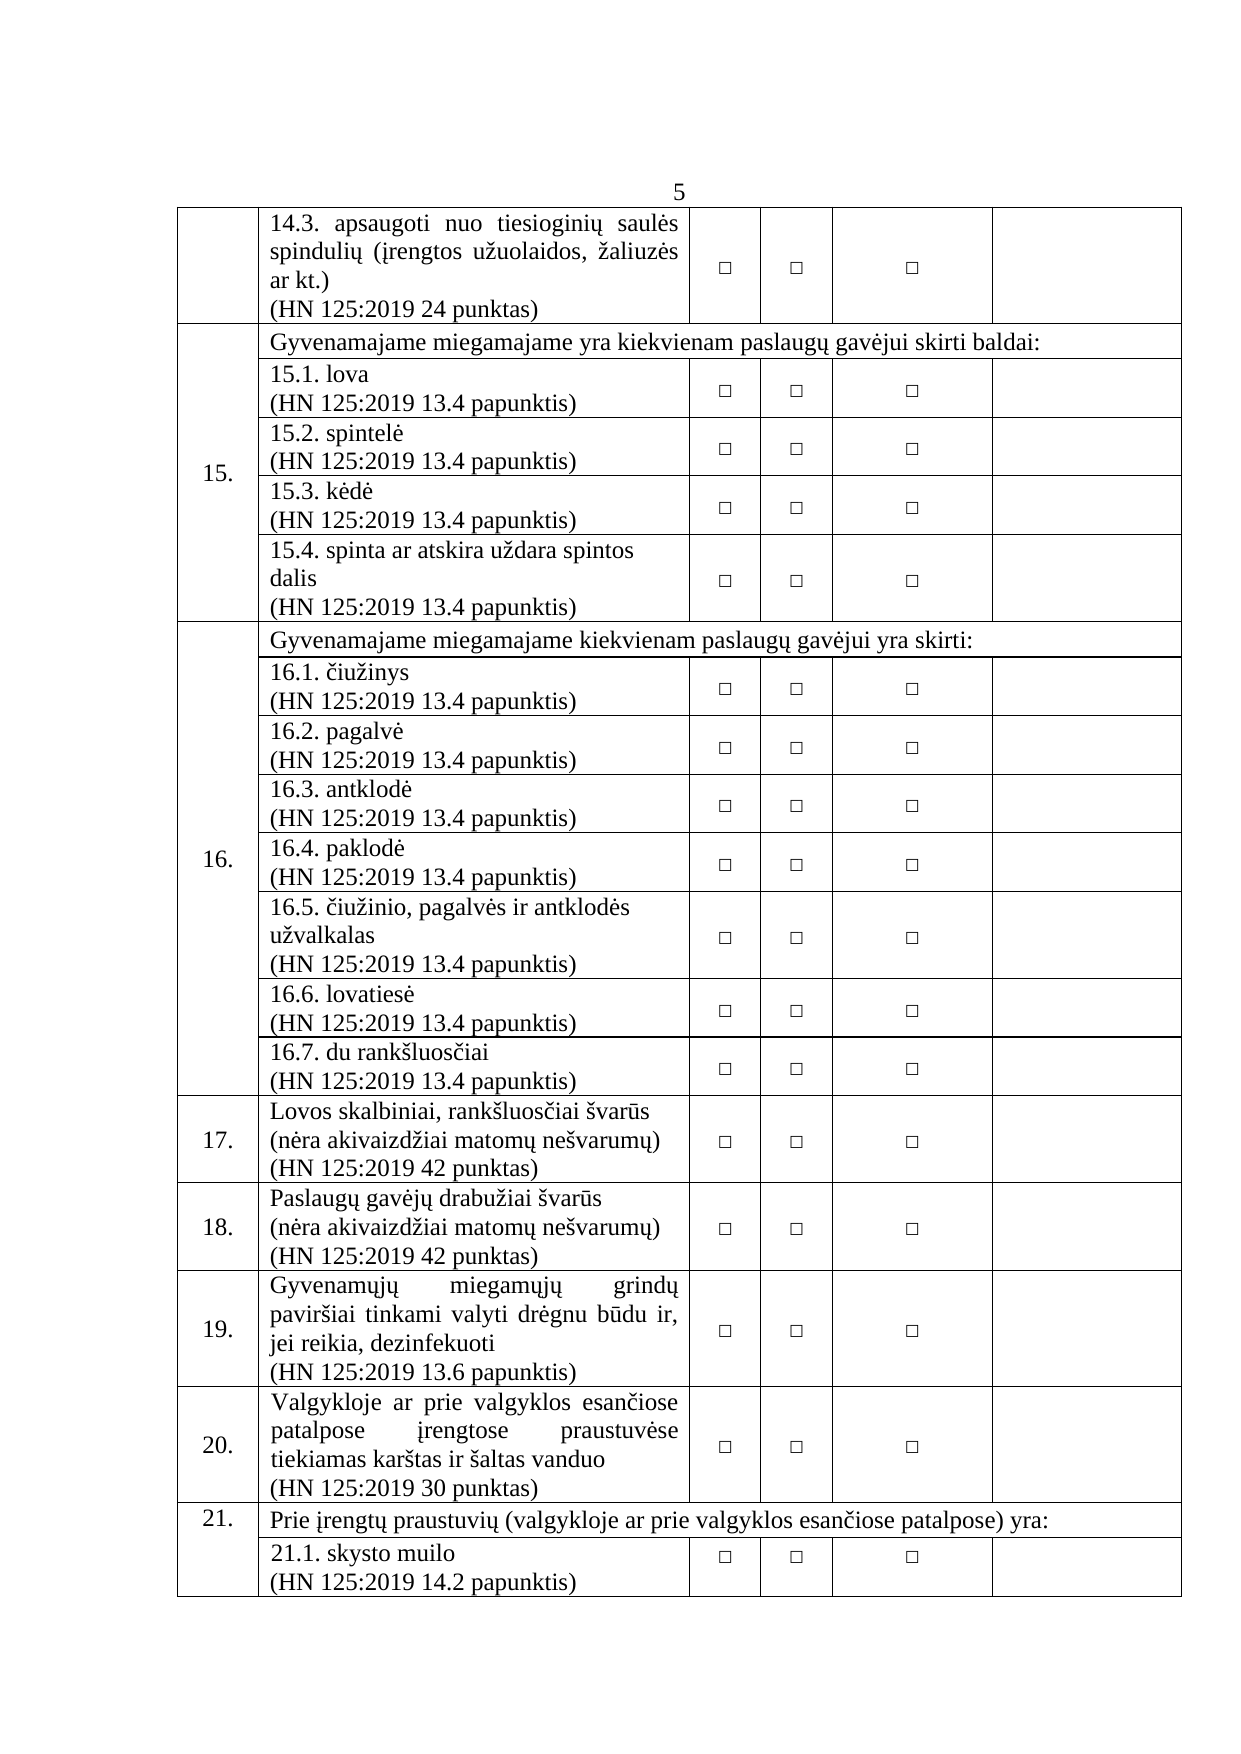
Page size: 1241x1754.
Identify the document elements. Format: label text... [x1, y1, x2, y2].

table_cell ☐ [833, 208, 992, 323]
table_cell ☐ [833, 1038, 992, 1095]
table_cell ☐ [761, 775, 832, 832]
table_cell ☐ [690, 1387, 760, 1502]
table_cell [993, 535, 1181, 621]
table_cell [993, 833, 1181, 891]
table_cell ☐ [833, 1096, 992, 1182]
table_cell ☐ [761, 1387, 832, 1502]
table_cell [993, 1096, 1181, 1182]
table_cell 21.1. skysto muilo (HN 125:2019 14.2 papunktis) [259, 1538, 689, 1596]
table_cell 21. [178, 1503, 258, 1596]
table_cell ☐ [761, 892, 832, 978]
table_cell ☐ [761, 1038, 832, 1095]
table_cell ☐ [761, 833, 832, 891]
table_cell ☐ [690, 775, 760, 832]
table_cell ☐ [690, 716, 760, 773]
table_cell 15. [178, 324, 258, 621]
table_cell ☐ [761, 418, 832, 475]
table_cell [993, 1038, 1181, 1095]
table_cell 20. [178, 1387, 258, 1502]
table_cell ☐ [833, 979, 992, 1036]
table_cell ☐ [690, 359, 760, 417]
table_cell ☐ [761, 716, 832, 773]
table_cell Valgykloje ar prie valgyklos esančiose patalpose įrengtose praustuvėse tiekiamas karštas ir šaltas vanduo (HN 125:2019 30 punktas) [259, 1387, 689, 1502]
table_cell ☐ [761, 1096, 832, 1182]
table_cell [993, 418, 1181, 475]
table_cell 17. [178, 1096, 258, 1182]
table_cell [993, 892, 1181, 978]
table_cell [993, 979, 1181, 1036]
table_cell ☐ [690, 1271, 760, 1386]
table_cell ☐ [761, 208, 832, 323]
table_cell ☐ [833, 418, 992, 475]
table_cell ☐ [690, 418, 760, 475]
table_cell Gyvenamajame miegamajame kiekvienam paslaugų gavėjui yra skirti: [259, 622, 1181, 656]
table_cell ☐ [761, 535, 832, 621]
table_cell [993, 775, 1181, 832]
table_cell ☐ [761, 658, 832, 715]
table_cell [993, 476, 1181, 534]
table_cell ☐ [761, 979, 832, 1036]
table_cell ☐ [833, 658, 992, 715]
table_cell [178, 208, 258, 323]
table_cell ☐ [761, 359, 832, 417]
table_cell ☐ [690, 535, 760, 621]
table_cell ☐ [833, 359, 992, 417]
table_cell Gyvenamajame miegamajame yra kiekvienam paslaugų gavėjui skirti baldai: [259, 324, 1181, 358]
table_cell [993, 1183, 1181, 1269]
table_cell Prie įrengtų praustuvių (valgykloje ar prie valgyklos esančiose patalpose) yra: [259, 1503, 1181, 1537]
table_cell ☐ [833, 892, 992, 978]
table_cell ☐ [833, 775, 992, 832]
table_cell ☐ [690, 892, 760, 978]
table_cell 16. [178, 622, 258, 1095]
table_cell ☐ [761, 1271, 832, 1386]
table_cell [993, 716, 1181, 773]
table_cell ☐ [833, 1271, 992, 1386]
table_cell [993, 1387, 1181, 1502]
table_cell 19. [178, 1271, 258, 1386]
table_cell ☐ [833, 1387, 992, 1502]
table_cell 18. [178, 1183, 258, 1269]
table_cell [993, 1538, 1181, 1596]
table_cell ☐ [833, 535, 992, 621]
table_cell ☐ [833, 476, 992, 534]
table_cell ☐ [690, 208, 760, 323]
table_cell ☐ [690, 833, 760, 891]
table_cell ☐ [690, 476, 760, 534]
table_cell ☐ [761, 476, 832, 534]
table_cell ☐ [690, 979, 760, 1036]
table_cell ☐ [833, 1538, 992, 1596]
table_cell ☐ [690, 658, 760, 715]
table_cell ☐ [833, 716, 992, 773]
table_cell ☐ [833, 1183, 992, 1269]
table_cell [993, 1271, 1181, 1386]
table_cell [993, 658, 1181, 715]
table_cell ☐ [690, 1096, 760, 1182]
table_cell ☐ [690, 1183, 760, 1269]
table_cell [993, 208, 1181, 323]
table_cell ☐ [761, 1183, 832, 1269]
table_cell ☐ [761, 1538, 832, 1596]
table_cell ☐ [690, 1038, 760, 1095]
table_cell ☐ [833, 833, 992, 891]
table_cell ☐ [690, 1538, 760, 1596]
table_cell [993, 359, 1181, 417]
